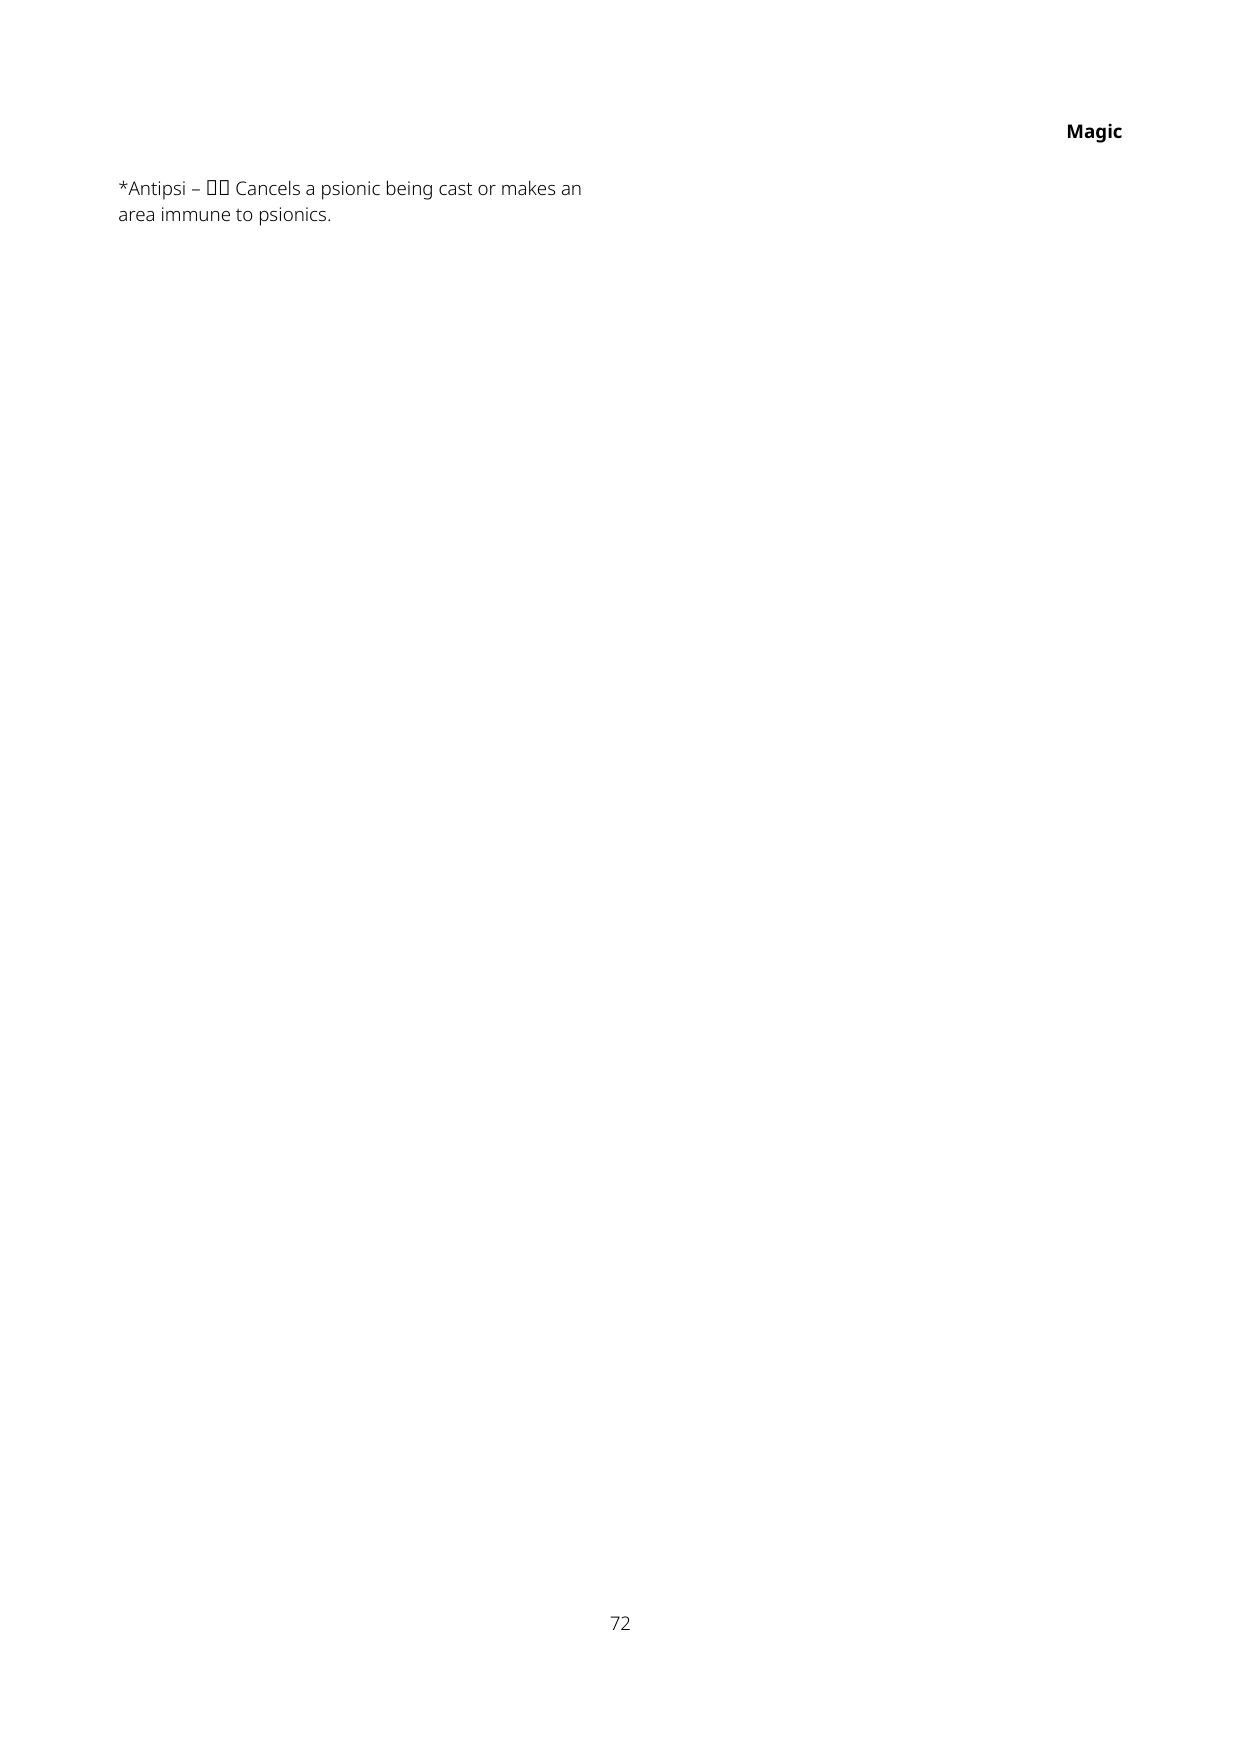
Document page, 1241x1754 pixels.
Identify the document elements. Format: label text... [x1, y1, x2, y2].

text *Antipsi –  Cancels a psionic being cast or makes an area immune to psionics. [118, 173, 605, 227]
